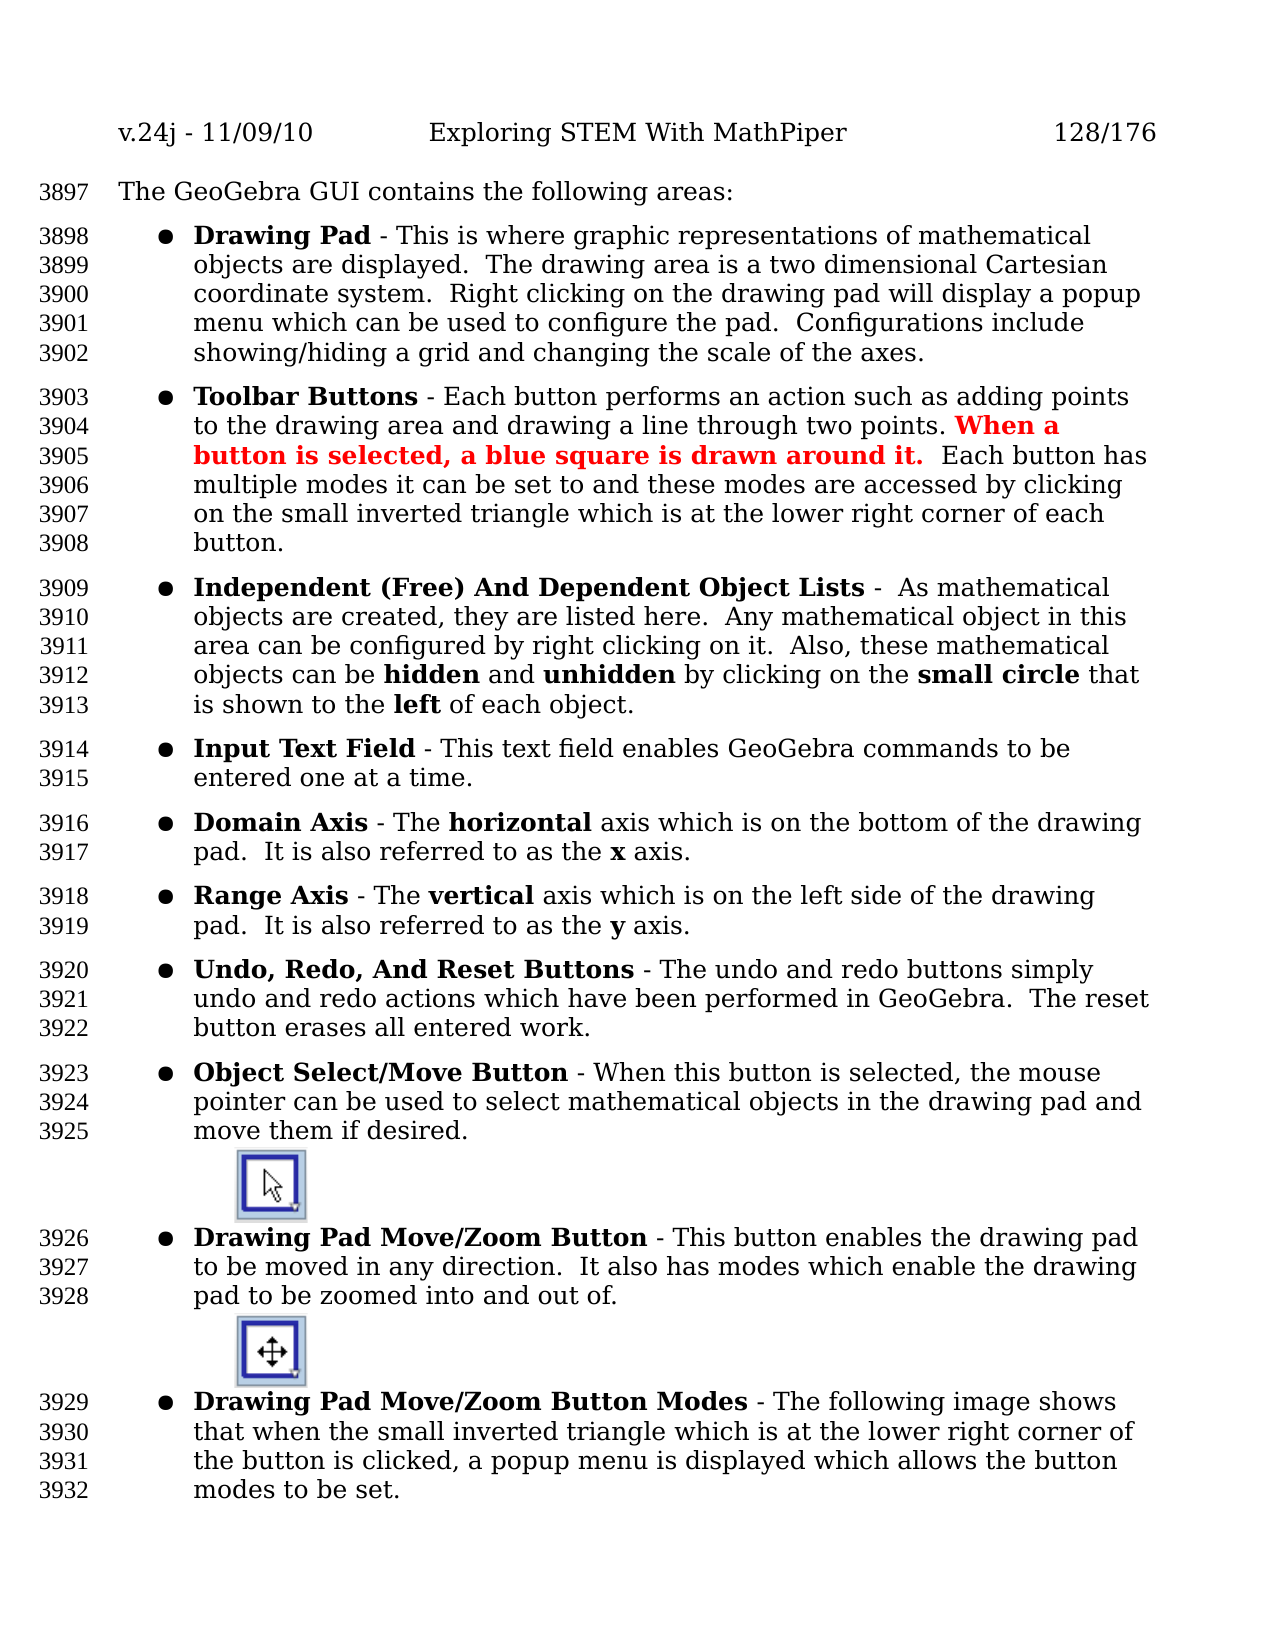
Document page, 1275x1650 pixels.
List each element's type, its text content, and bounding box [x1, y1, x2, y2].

list Toolbar Buttons - Each button performs an action such as adding points to the drawing area and drawing a line through two points. When a button is selected, a blue square is drawn around it. Each button has multiple modes it can be set to and these modes are accessed by clicking on the small inverted triangle which is at the lower right corner of each button. [156, 382, 1157, 558]
list Drawing Pad - This is where graphic representations of mathematical objects are displayed. The drawing area is a two dimensional Cartesian coordinate system. Right clicking on the drawing pad will display a popup menu which can be used to configure the pad. Configurations include showing/hiding a grid and changing the scale of the axes. [156, 221, 1157, 367]
text The GeoGebra GUI contains the following areas: [118, 177, 1157, 206]
list Domain Axis - The horizontal axis which is on the bottom of the drawing pad. It is also referred to as the x axis. [156, 808, 1157, 866]
list Undo, Redo, And Reset Buttons - The undo and redo buttons simply undo and redo actions which have been performed in GeoGebra. The reset button erases all entered work. [156, 955, 1157, 1043]
list Drawing Pad Move/Zoom Button - This button enables the drawing pad to be moved in any direction. It also has modes which enable the drawing pad to be zoomed into and out of. [156, 1220, 1157, 1310]
list Drawing Pad Move/Zoom Button Modes - The following image shows that when the small inverted triangle which is at the lower right corner of the button is clicked, a popup menu is displayed which allows the button modes to be set. [156, 1385, 1157, 1504]
list Input Text Field - This text field enables GeoGebra commands to be entered one at a time. [156, 734, 1157, 793]
list Independent (Free) And Dependent Object Lists - As mathematical objects are created, they are listed here. Any mathematical object in this area can be configured by right clicking on it. Also, these mathematical objects can be hidden and unhidden by clicking on the small circle that is shown to the left of each object. [156, 573, 1157, 719]
list Range Axis - The vertical axis which is on the left side of the drawing pad. It is also referred to as the y axis. [156, 881, 1157, 940]
list Object Select/Move Button - When this button is selected, the mouse pointer can be used to select mathematical objects in the drawing pad and move them if desired. [156, 1058, 1157, 1146]
picture [234, 1313, 308, 1388]
picture [234, 1147, 308, 1223]
